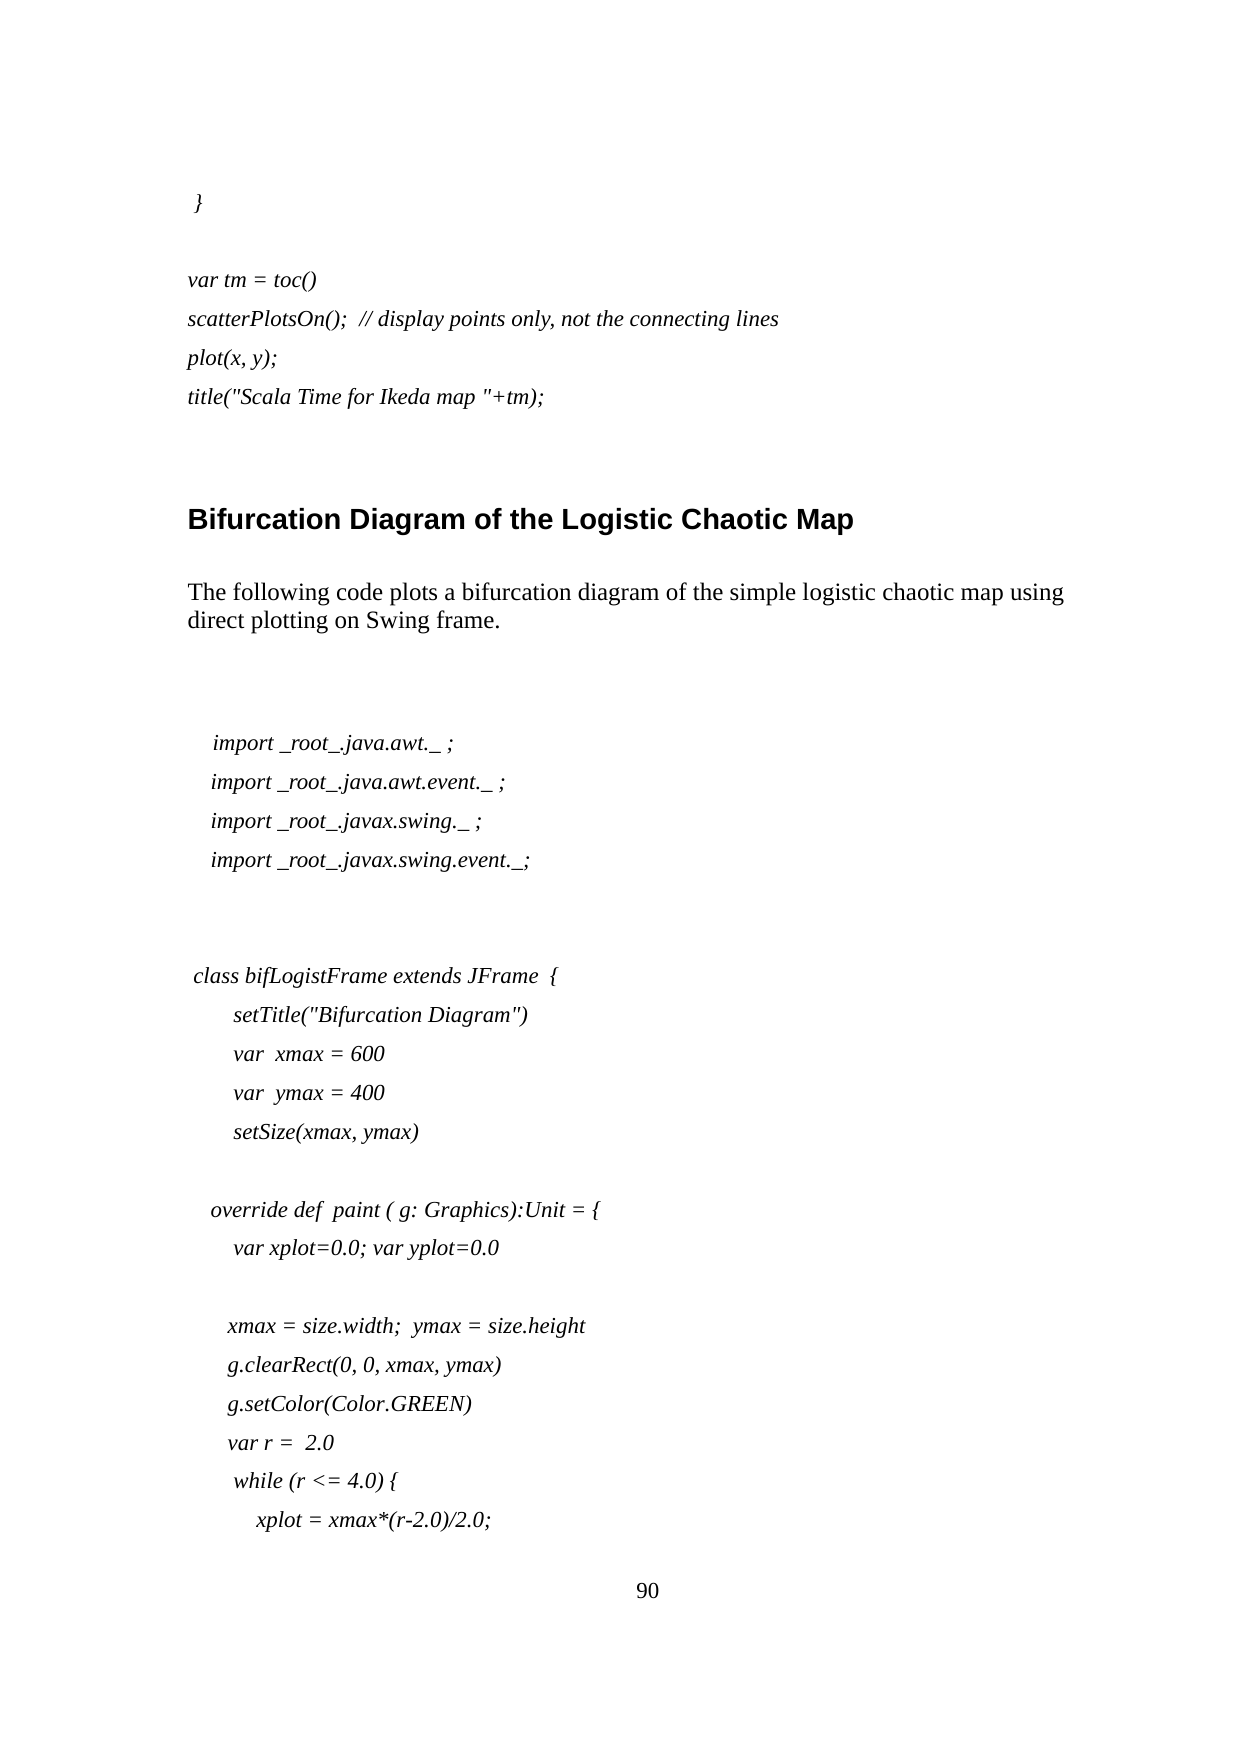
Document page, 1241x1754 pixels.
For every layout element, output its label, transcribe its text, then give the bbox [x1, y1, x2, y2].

text var tm = toc() [187, 267, 1108, 293]
text class bifLogistFrame extends JFrame { [187, 962, 1108, 989]
text plot(x, y); [187, 344, 1108, 371]
text The following code plots a bifurcation diagram of the simple logistic chaotic map using direct plotting on Swing frame. [187, 577, 1108, 634]
text setSize(xmax, ymax) [187, 1118, 1108, 1144]
text xmax = size.width; ymax = size.height [187, 1312, 1108, 1338]
text scatterPlotsOn(); // display points only, not the connecting lines [187, 305, 1108, 332]
text var xplot=0.0; var yplot=0.0 [187, 1234, 1108, 1261]
subtitle Bifurcation Diagram of the Logistic Chaotic Map [187, 502, 1108, 536]
text import _root_.javax.swing._ ; [187, 807, 1108, 833]
text xplot = xmax*(r-2.0)/2.0; [187, 1506, 1108, 1533]
text var ymax = 400 [187, 1079, 1108, 1105]
text setTitle("Bifurcation Diagram") [187, 1001, 1108, 1028]
text import _root_.java.awt._ ; [187, 729, 1108, 756]
text title("Scala Time for Ikeda map "+tm); [187, 383, 1108, 409]
text var r = 2.0 [187, 1429, 1108, 1455]
text override def paint ( g: Graphics):Unit = { [187, 1196, 1108, 1222]
text } [187, 189, 1108, 215]
text var xmax = 600 [187, 1040, 1108, 1067]
text while (r <= 4.0) { [187, 1468, 1108, 1494]
text import _root_.java.awt.event._ ; [187, 768, 1108, 794]
text g.clearRect(0, 0, xmax, ymax) [187, 1351, 1108, 1377]
text import _root_.javax.swing.event._; [187, 846, 1108, 872]
text g.setColor(Color.GREEN) [187, 1390, 1108, 1416]
